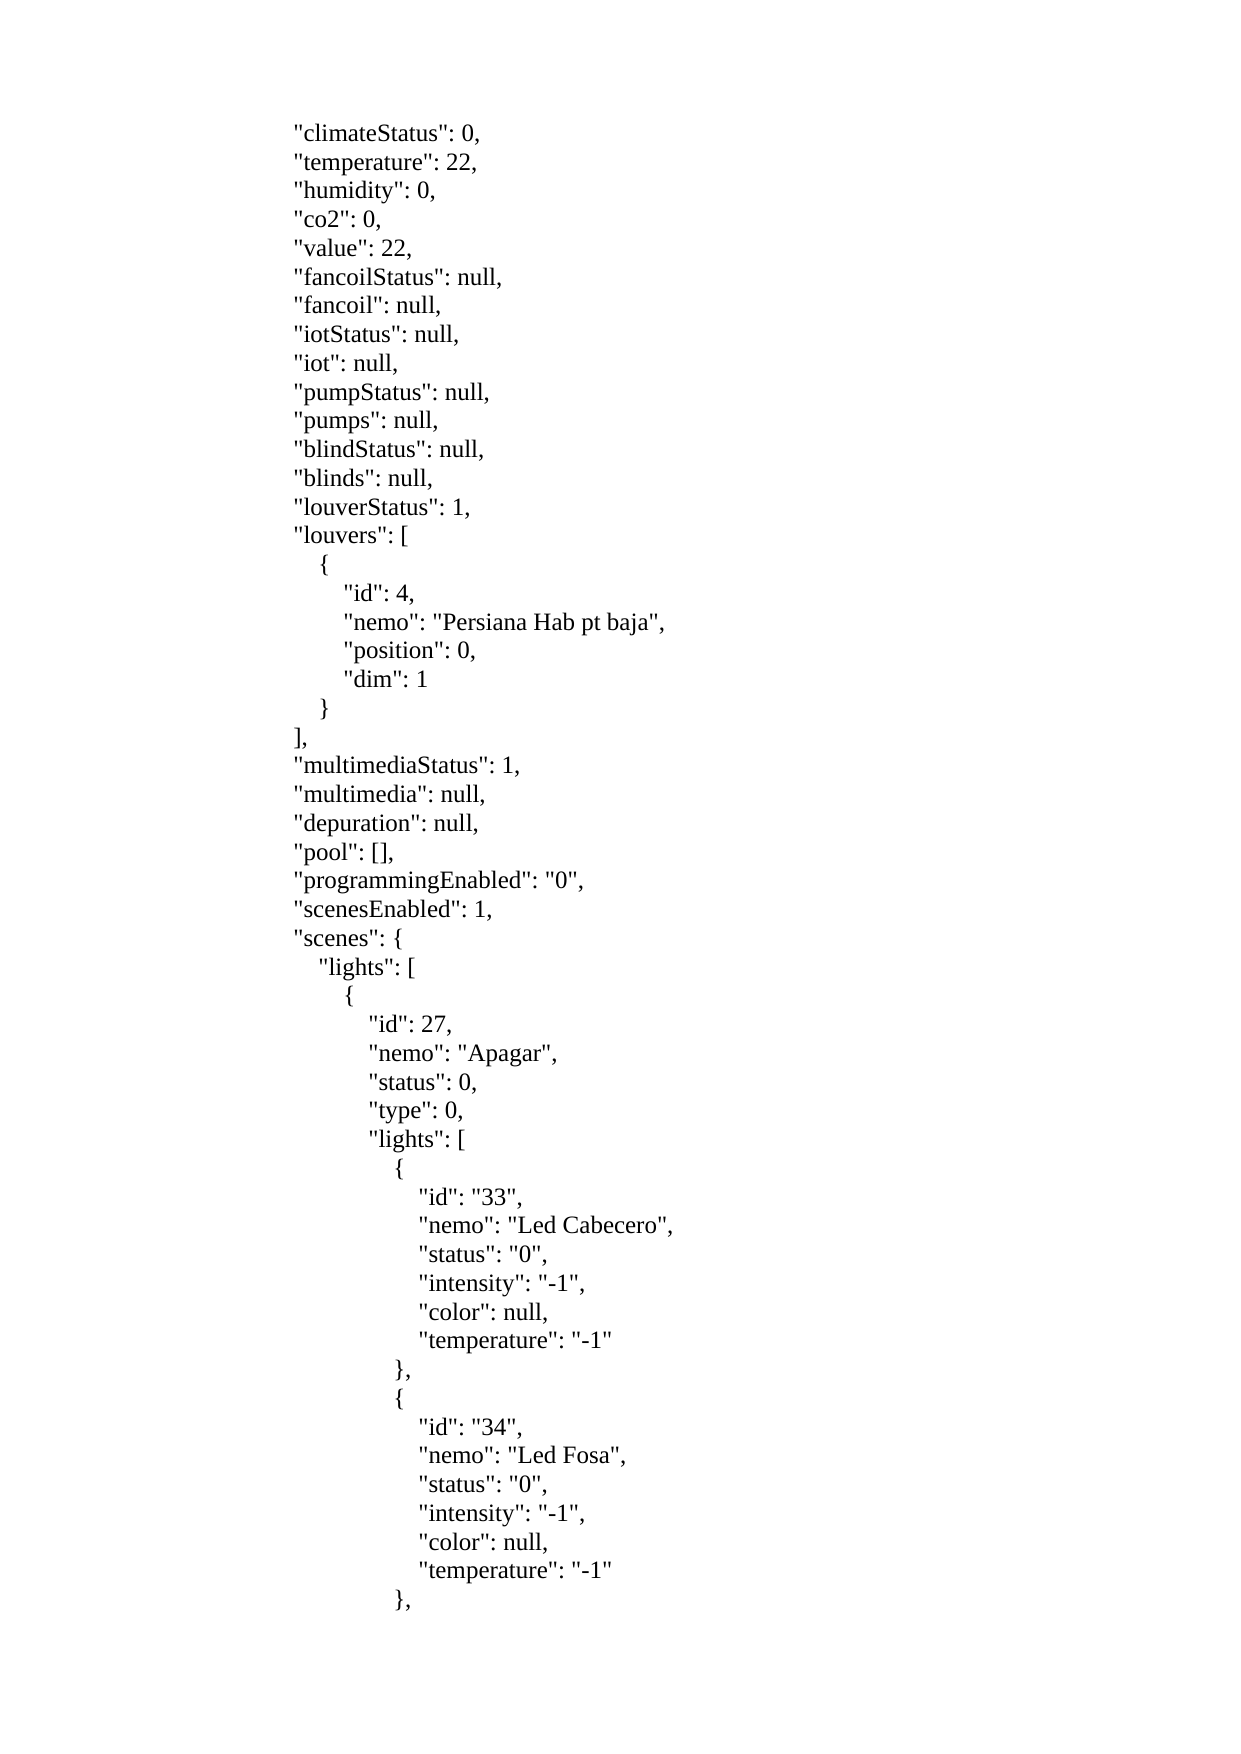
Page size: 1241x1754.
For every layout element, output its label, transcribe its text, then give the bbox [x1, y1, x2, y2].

text "pumpStatus": null, [118, 377, 1122, 406]
text "color": null, [118, 1527, 1122, 1556]
text "nemo": "Persiana Hab pt baja", [118, 607, 1122, 636]
text "depuration": null, [118, 808, 1122, 837]
text "id": "33", [118, 1182, 1122, 1211]
text { [118, 549, 1122, 578]
text "scenesEnabled": 1, [118, 894, 1122, 923]
text "value": 22, [118, 233, 1122, 262]
text "temperature": "-1" [118, 1326, 1122, 1354]
text "id": 27, [118, 1009, 1122, 1038]
text { [118, 981, 1122, 1009]
text "intensity": "-1", [118, 1268, 1122, 1297]
text "programmingEnabled": "0", [118, 866, 1122, 894]
text "nemo": "Led Fosa", [118, 1441, 1122, 1469]
text "status": 0, [118, 1067, 1122, 1096]
text "blinds": null, [118, 463, 1122, 492]
text "status": "0", [118, 1239, 1122, 1268]
text ], [118, 722, 1122, 751]
text "multimediaStatus": 1, [118, 751, 1122, 779]
text "blindStatus": null, [118, 434, 1122, 463]
text "pool": [], [118, 837, 1122, 866]
text } [118, 693, 1122, 722]
text "lights": [ [118, 1124, 1122, 1153]
text { [118, 1153, 1122, 1182]
text "nemo": "Apagar", [118, 1038, 1122, 1067]
text "id": "34", [118, 1412, 1122, 1441]
text "dim": 1 [118, 664, 1122, 693]
text "louverStatus": 1, [118, 492, 1122, 521]
text "status": "0", [118, 1469, 1122, 1498]
text "type": 0, [118, 1096, 1122, 1124]
text }, [118, 1354, 1122, 1383]
text "iot": null, [118, 348, 1122, 377]
text "id": 4, [118, 578, 1122, 607]
text "multimedia": null, [118, 779, 1122, 808]
text "lights": [ [118, 952, 1122, 981]
text "color": null, [118, 1297, 1122, 1326]
text "temperature": "-1" [118, 1556, 1122, 1584]
text "nemo": "Led Cabecero", [118, 1211, 1122, 1239]
text "temperature": 22, [118, 147, 1122, 176]
text "louvers": [ [118, 521, 1122, 549]
text }, [118, 1584, 1122, 1613]
text "fancoil": null, [118, 291, 1122, 319]
text "position": 0, [118, 636, 1122, 664]
text "intensity": "-1", [118, 1498, 1122, 1527]
text "iotStatus": null, [118, 319, 1122, 348]
text "fancoilStatus": null, [118, 262, 1122, 291]
text "scenes": { [118, 923, 1122, 952]
text { [118, 1383, 1122, 1412]
text "climateStatus": 0, [118, 118, 1122, 147]
text "humidity": 0, [118, 176, 1122, 204]
text "pumps": null, [118, 406, 1122, 434]
text "co2": 0, [118, 204, 1122, 233]
